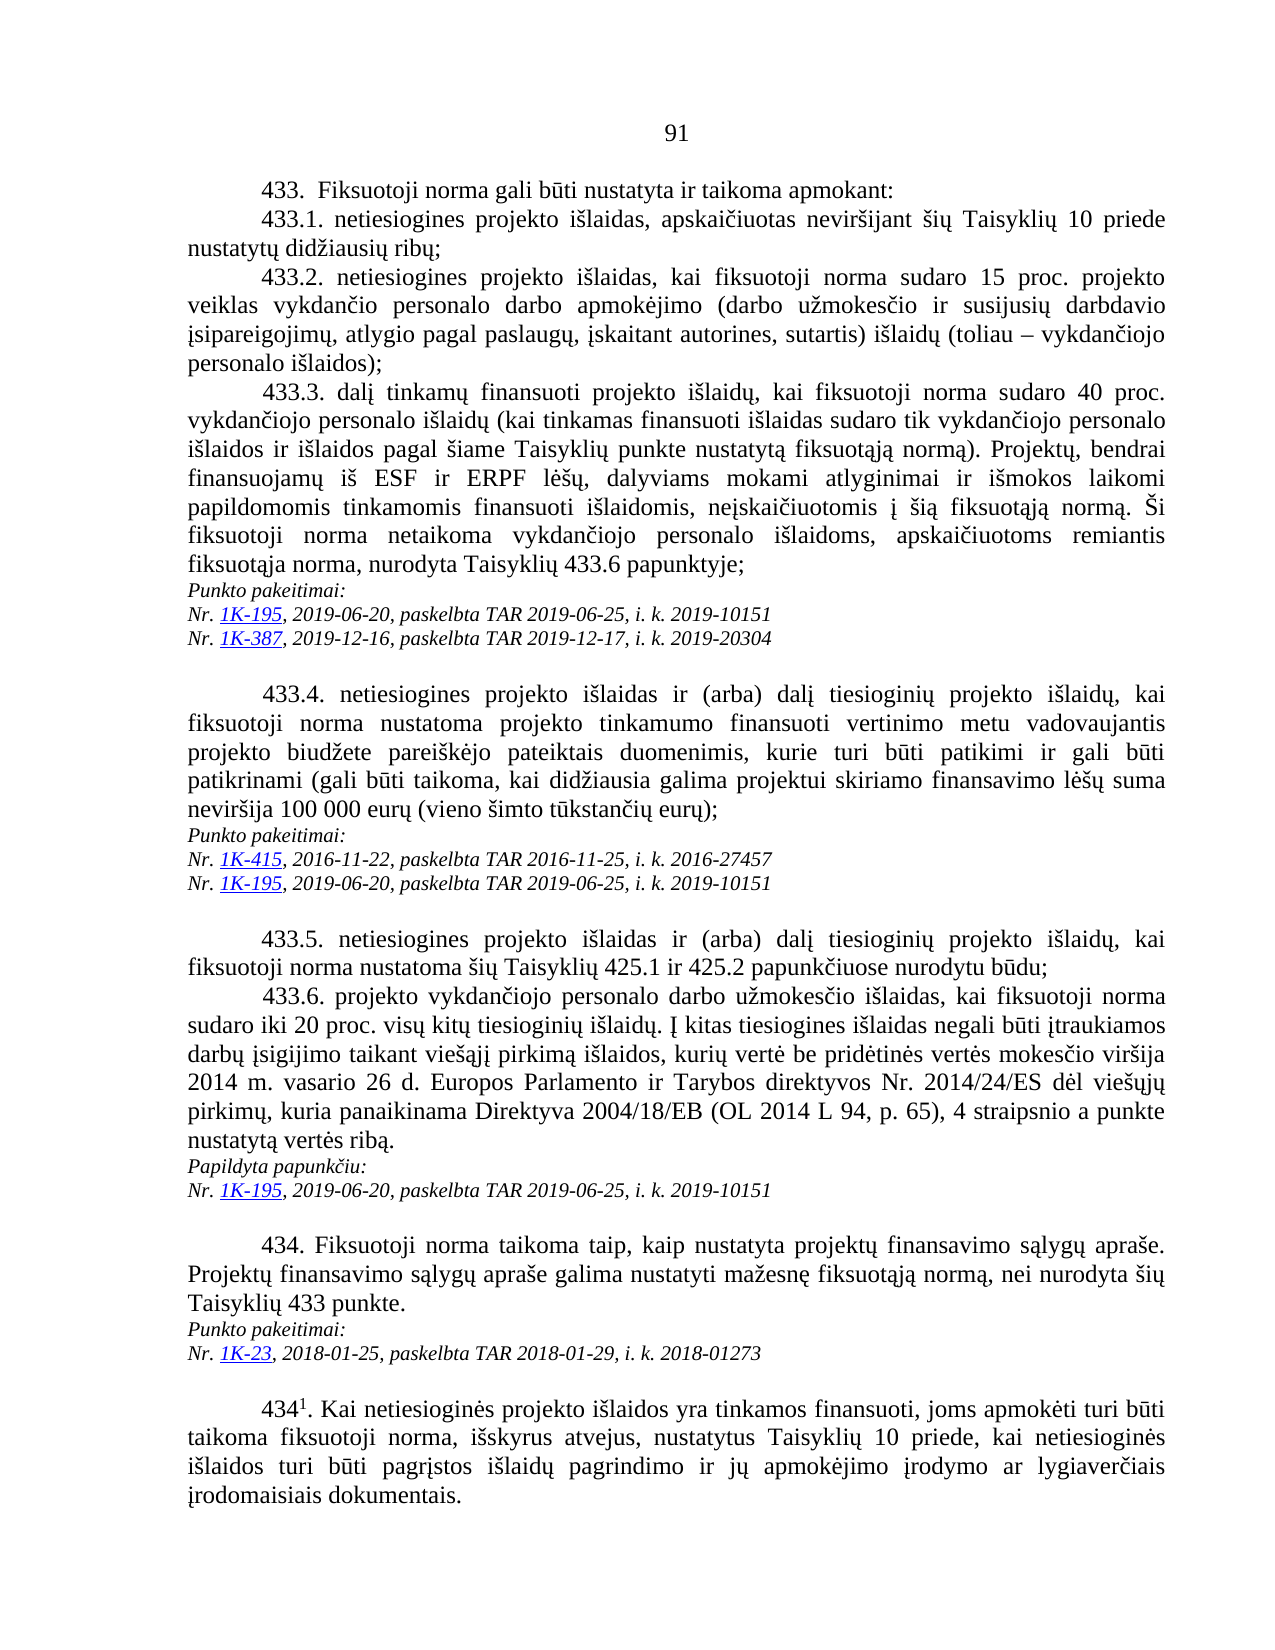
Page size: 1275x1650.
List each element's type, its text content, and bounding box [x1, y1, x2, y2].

text 433.4. netiesiogines projekto išlaidas ir (arba) dalį tiesioginių projekto išlaidų, kai fiksuotoji norma nustatoma projekto tinkamumo finansuoti vertinimo metu vadovaujantis projekto biudžete pareiškėjo pateiktais duomenimis, kurie turi būti patikimi ir gali būti patikrinami (gali būti taikoma, kai didžiausia galima projektui skiriamo finansavimo lėšų suma neviršija 100 000 eurų (vieno šimto tūkstančių eurų); [187, 679, 1167, 823]
text 4341. Kai netiesioginės projekto išlaidos yra tinkamos finansuoti, joms apmokėti turi būti taikoma fiksuotoji norma, išskyrus atvejus, nustatytus Taisyklių 10 priede, kai netiesioginės išlaidos turi būti pagrįstos išlaidų pagrindimo ir jų apmokėjimo įrodymo ar lygiaverčiais įrodomaisiais dokumentais. [187, 1394, 1167, 1509]
text Nr. 1K-195, 2019-06-20, paskelbta TAR 2019-06-25, i. k. 2019-10151 [187, 871, 1167, 895]
text 433. Fiksuotoji norma gali būti nustatyta ir taikoma apmokant: [187, 176, 1167, 204]
text Nr. 1K-387, 2019-12-16, paskelbta TAR 2019-12-17, i. k. 2019-20304 [187, 626, 1167, 650]
text Punkto pakeitimai: [187, 1317, 1167, 1341]
text 433.2. netiesiogines projekto išlaidas, kai fiksuotoji norma sudaro 15 proc. projekto veiklas vykdančio personalo darbo apmokėjimo (darbo užmokesčio ir susijusių darbdavio įsipareigojimų, atlygio pagal paslaugų, įskaitant autorines, sutartis) išlaidų (toliau – vykdančiojo personalo išlaidos); [187, 262, 1167, 377]
text 433.1. netiesiogines projekto išlaidas, apskaičiuotas neviršijant šių Taisyklių 10 priede nustatytų didžiausių ribų; [187, 204, 1167, 262]
text 433.6. projekto vykdančiojo personalo darbo užmokesčio išlaidas, kai fiksuotoji norma sudaro iki 20 proc. visų kitų tiesioginių išlaidų. Į kitas tiesiogines išlaidas negali būti įtraukiamos darbų įsigijimo taikant viešąjį pirkimą išlaidos, kurių vertė be pridėtinės vertės mokesčio viršija 2014 m. vasario 26 d. Europos Parlamento ir Tarybos direktyvos Nr. 2014/24/ES dėl viešųjų pirkimų, kuria panaikinama Direktyva 2004/18/EB (OL 2014 L 94, p. 65), 4 straipsnio a punkte nustatytą vertės ribą. [187, 981, 1167, 1154]
text Nr. 1K-195, 2019-06-20, paskelbta TAR 2019-06-25, i. k. 2019-10151 [187, 602, 1167, 626]
text Nr. 1K-23, 2018-01-25, paskelbta TAR 2018-01-29, i. k. 2018-01273 [187, 1341, 1167, 1365]
text Punkto pakeitimai: [187, 823, 1167, 847]
text Papildyta papunkčiu: [187, 1154, 1167, 1178]
text Nr. 1K-415, 2016-11-22, paskelbta TAR 2016-11-25, i. k. 2016-27457 [187, 847, 1167, 871]
text 433.3. dalį tinkamų finansuoti projekto išlaidų, kai fiksuotoji norma sudaro 40 proc. vykdančiojo personalo išlaidų (kai tinkamas finansuoti išlaidas sudaro tik vykdančiojo personalo išlaidos ir išlaidos pagal šiame Taisyklių punkte nustatytą fiksuotąją normą). Projektų, bendrai finansuojamų iš ESF ir ERPF lėšų, dalyviams mokami atlyginimai ir išmokos laikomi papildomomis tinkamomis finansuoti išlaidomis, neįskaičiuotomis į šią fiksuotąją normą. Ši fiksuotoji norma netaikoma vykdančiojo personalo išlaidoms, apskaičiuotoms remiantis fiksuotąja norma, nurodyta Taisyklių 433.6 papunktyje; [187, 377, 1167, 578]
text 433.5. netiesiogines projekto išlaidas ir (arba) dalį tiesioginių projekto išlaidų, kai fiksuotoji norma nustatoma šių Taisyklių 425.1 ir 425.2 papunkčiuose nurodytu būdu; [187, 924, 1167, 981]
text Nr. 1K-195, 2019-06-20, paskelbta TAR 2019-06-25, i. k. 2019-10151 [187, 1178, 1167, 1202]
text 434. Fiksuotoji norma taikoma taip, kaip nustatyta projektų finansavimo sąlygų apraše. Projektų finansavimo sąlygų apraše galima nustatyti mažesnę fiksuotąją normą, nei nurodyta šių Taisyklių 433 punkte. [187, 1231, 1167, 1317]
text Punkto pakeitimai: [187, 578, 1167, 602]
